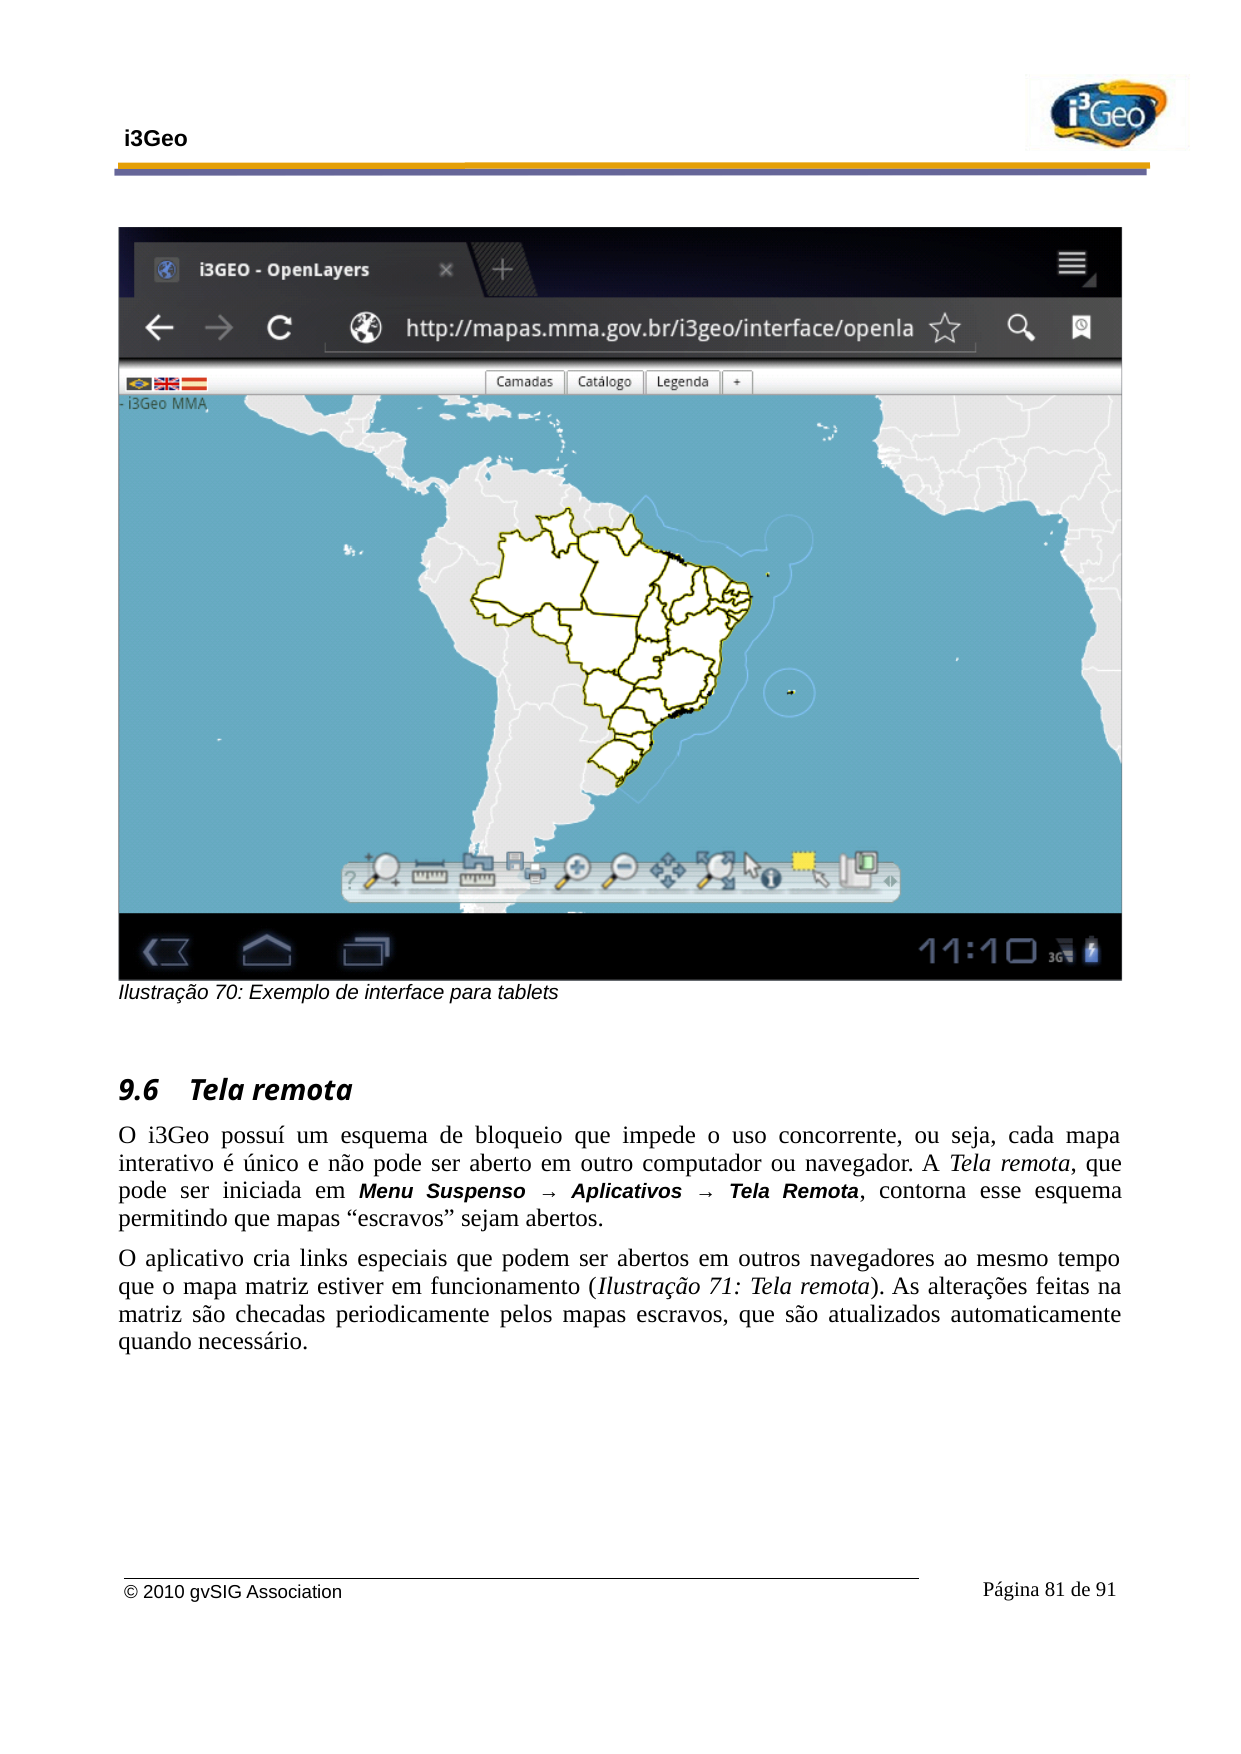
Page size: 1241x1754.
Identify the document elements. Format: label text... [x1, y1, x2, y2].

text O i3Geo possuí um esquema de bloqueio que impede o uso concorrente, ou seja, cada mapa interativo é único e não pode ser aberto em outro computador ou navegador. A Tela remota, que pode ser iniciada em menu suspenso → aplicativos → tela remota, contorna esse esquema permitindo que mapas “escravos” sejam abertos. [118, 1121, 1122, 1232]
picture [1025, 74, 1191, 151]
text Ilustração 70: Exemplo de interface para tablets [118, 981, 1122, 1004]
text O aplicativo cria links especiais que podem ser abertos em outros navegadores ao mesmo tempo que o mapa matriz estiver em funcionamento (Ilustração 71: Tela remota). As alterações feitas na matriz são checadas periodicamente pelos mapas escravos, que são atualizados automaticamente quando necessário. [118, 1244, 1122, 1355]
picture [118, 227, 1123, 981]
subtitle Tela remota [118, 1069, 1122, 1108]
